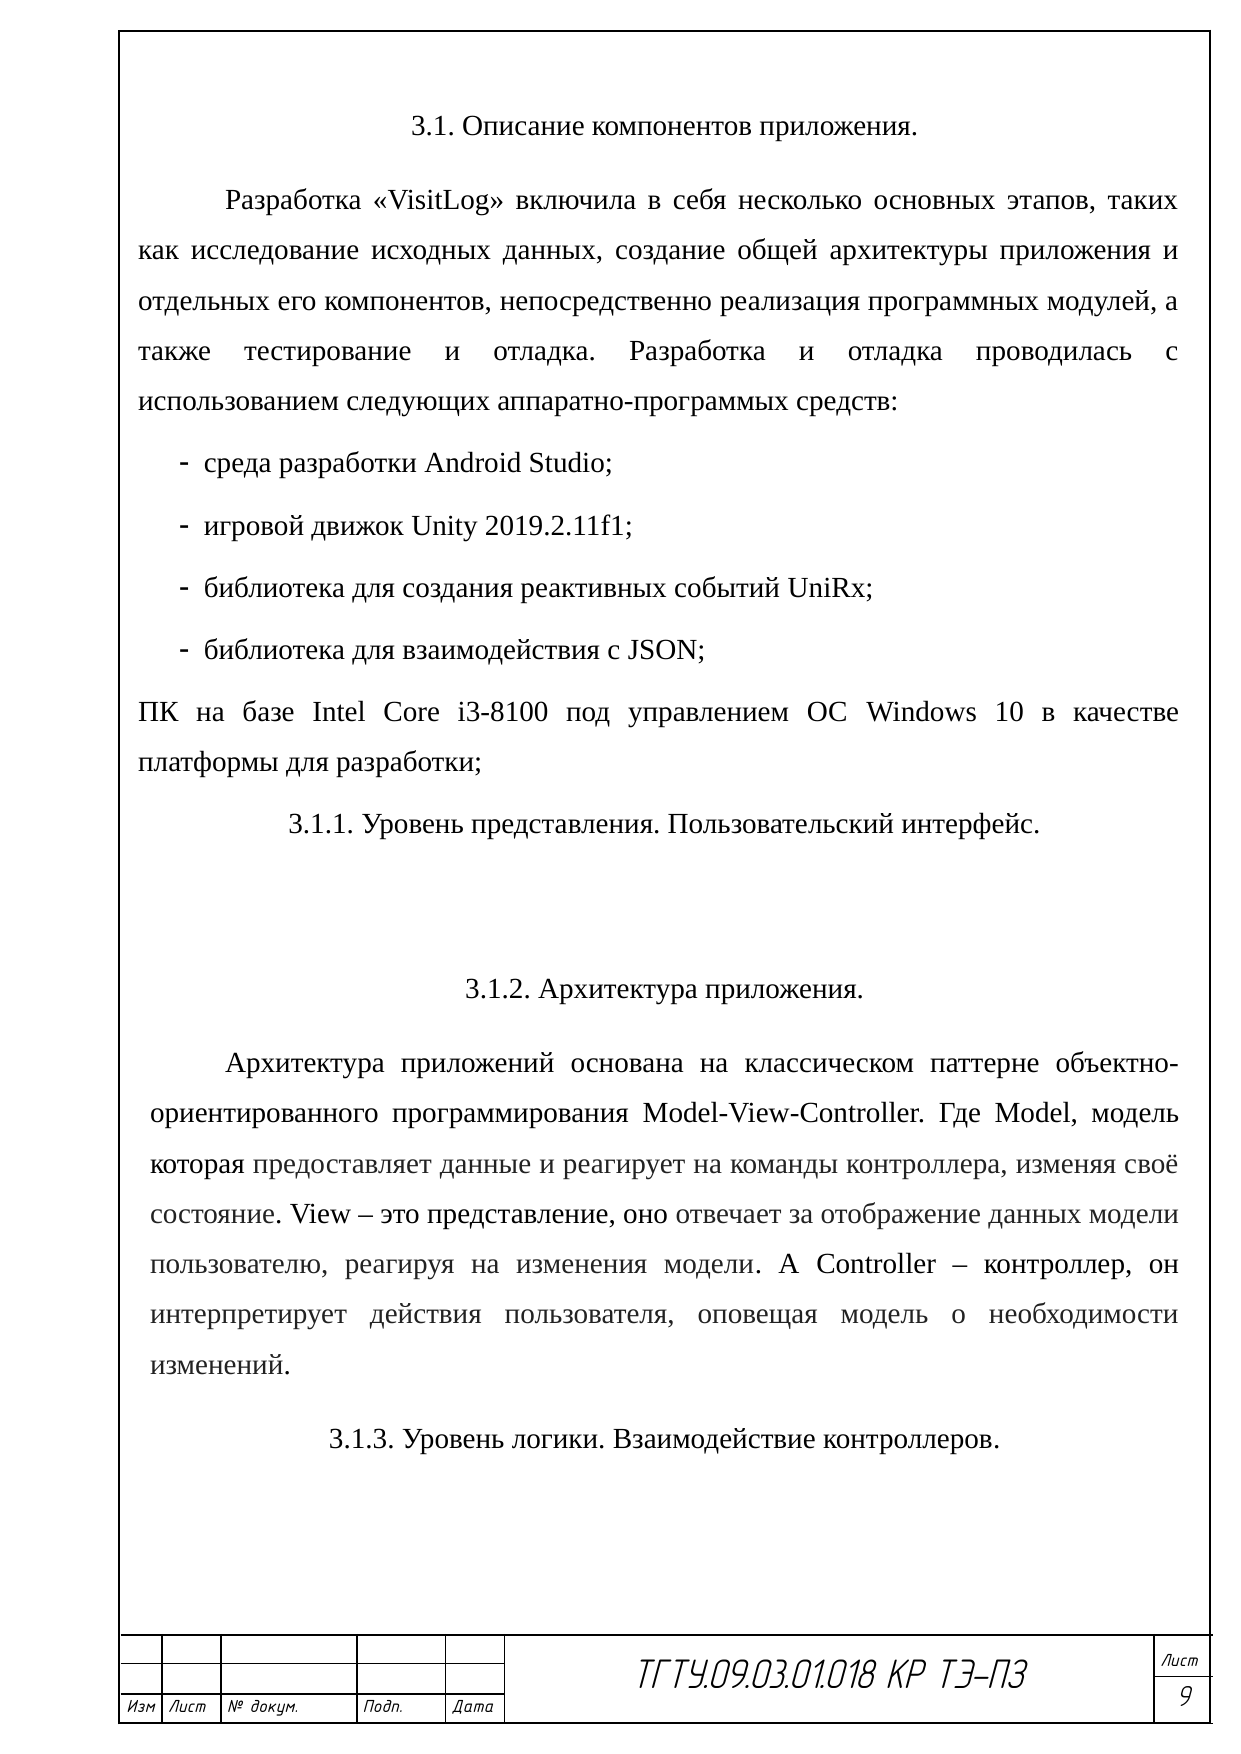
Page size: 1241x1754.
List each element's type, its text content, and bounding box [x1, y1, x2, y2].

text 3.1.1. Уровень представления. Пользовательский интерфейс. [150, 807, 1179, 840]
text Разработка «VisitLog» включила в себя несколько основных этапов, таких как исследование исходных данных, создание общей архитектуры приложения и отдельных его компонентов, непосредственно реализация программных модулей, а также тестирование и отладка. Разработка и отладка проводилась с использованием следующих аппаратно-программых средств: [138, 182, 1179, 417]
list среда разработки Android Studio; [179, 445, 1179, 479]
list библиотека для взаимодействия с JSON; [179, 632, 1179, 666]
text 3.1. Описание компонентов приложения. [150, 108, 1179, 142]
list библиотека для создания реактивных событий UniRx; [179, 570, 1179, 603]
list игровой движок Unity 2019.2.11f1; [179, 508, 1179, 541]
text 3.1.2. Архитектура приложения. [150, 971, 1179, 1005]
text 3.1.3. Уровень логики. Взаимодействие контроллеров. [150, 1421, 1179, 1454]
text ПК на базе Intel Core i3-8100 под управлением ОС Windows 10 в качестве платформы для разработки; [138, 694, 1179, 778]
text Архитектура приложений основана на классическом паттерне объектно-ориентированного программирования Model-View-Controller. Где Model, модель которая предоставляет данные и реагирует на команды контроллера, изменяя своё состояние. View – это представление, оно отвечает за отображение данных модели пользователю, реагируя на изменения модели. А Controller – контроллер, он интерпретирует действия пользователя, оповещая модель о необходимости изменений. [150, 1045, 1179, 1381]
